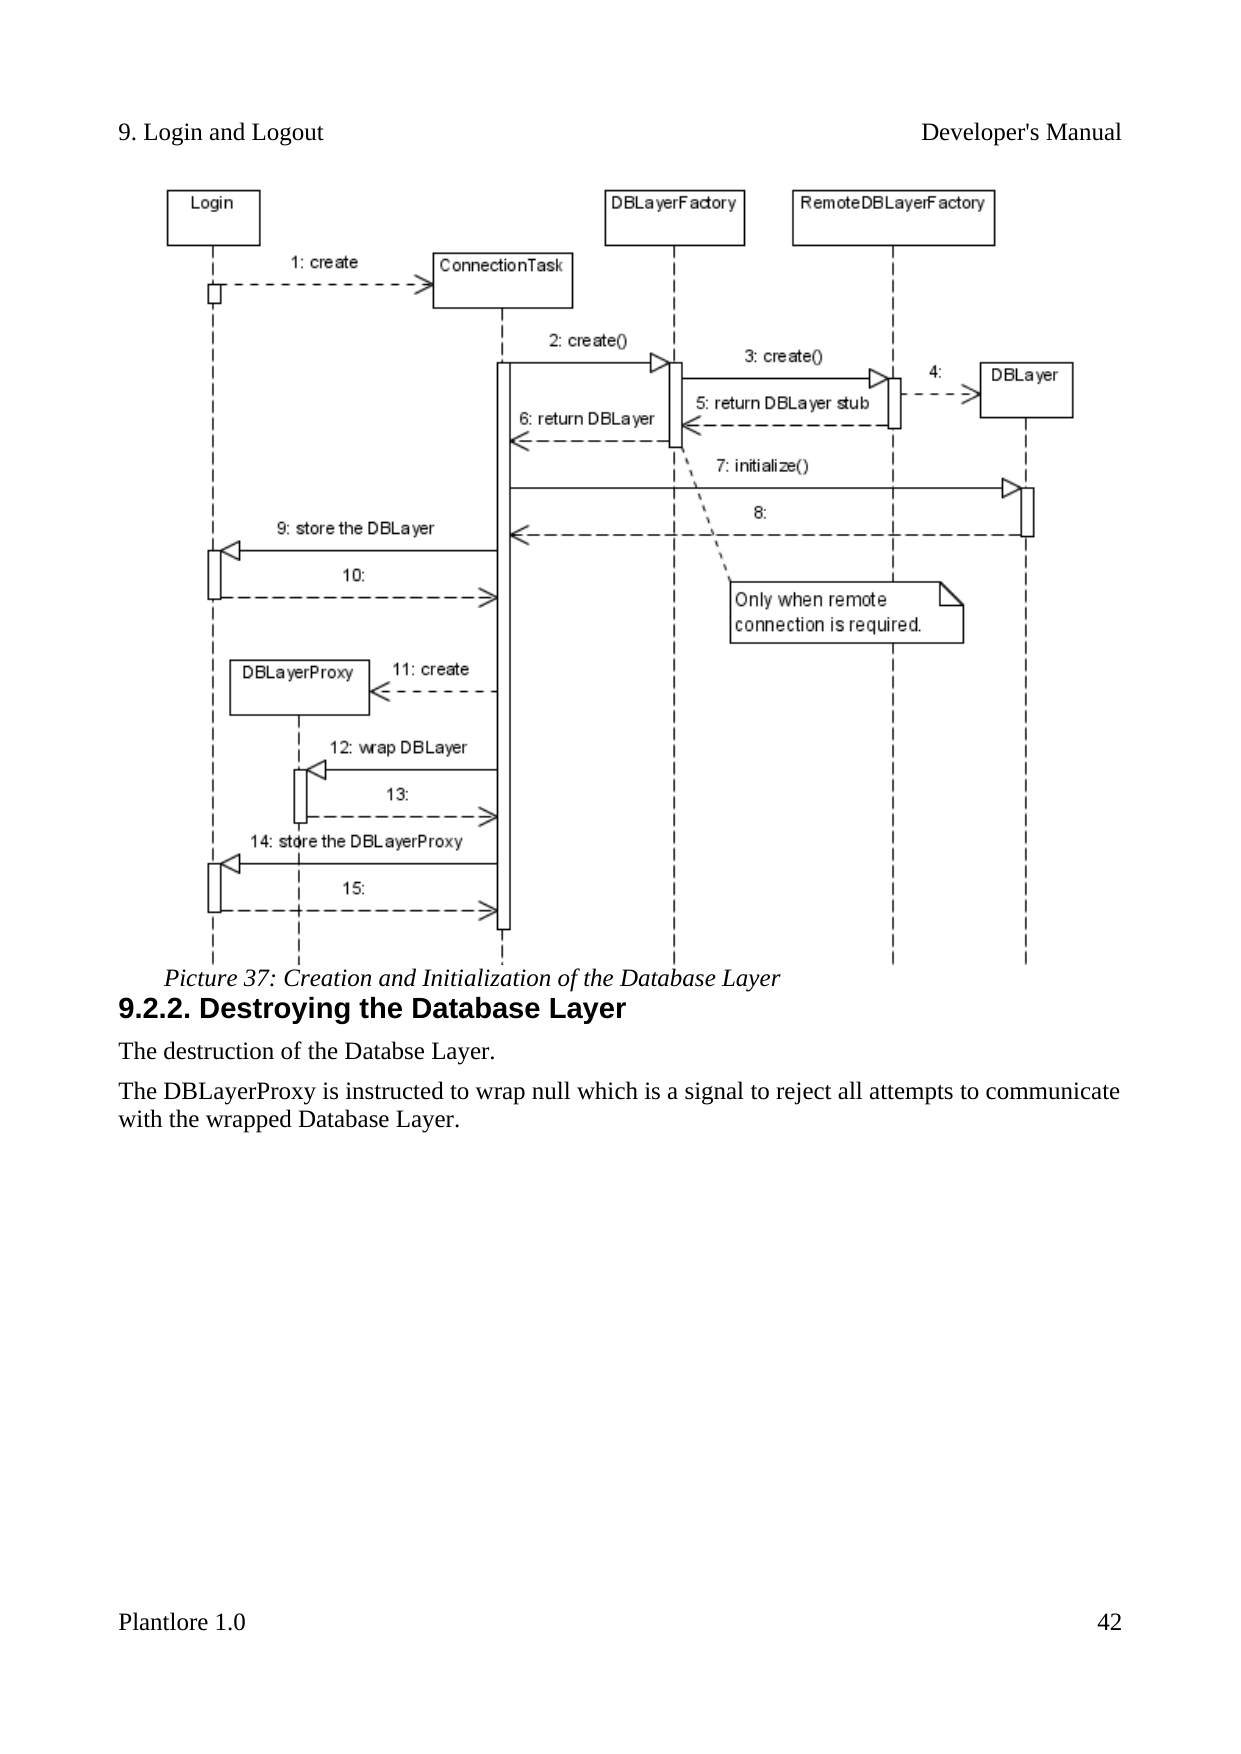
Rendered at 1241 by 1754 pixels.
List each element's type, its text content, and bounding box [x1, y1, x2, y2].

text Picture 37: Creation and Initialization of the Database Layer [164, 965, 1076, 992]
picture [164, 187, 1077, 965]
subtitle 9.2.2. Destroying the Database Layer [118, 175, 1122, 1025]
text The DBLayerProxy is instructed to wrap null which is a signal to reject all attempts to communicate with the wrapped Database Layer. [118, 1077, 1122, 1133]
text The destruction of the Databse Layer. [118, 1037, 1122, 1065]
